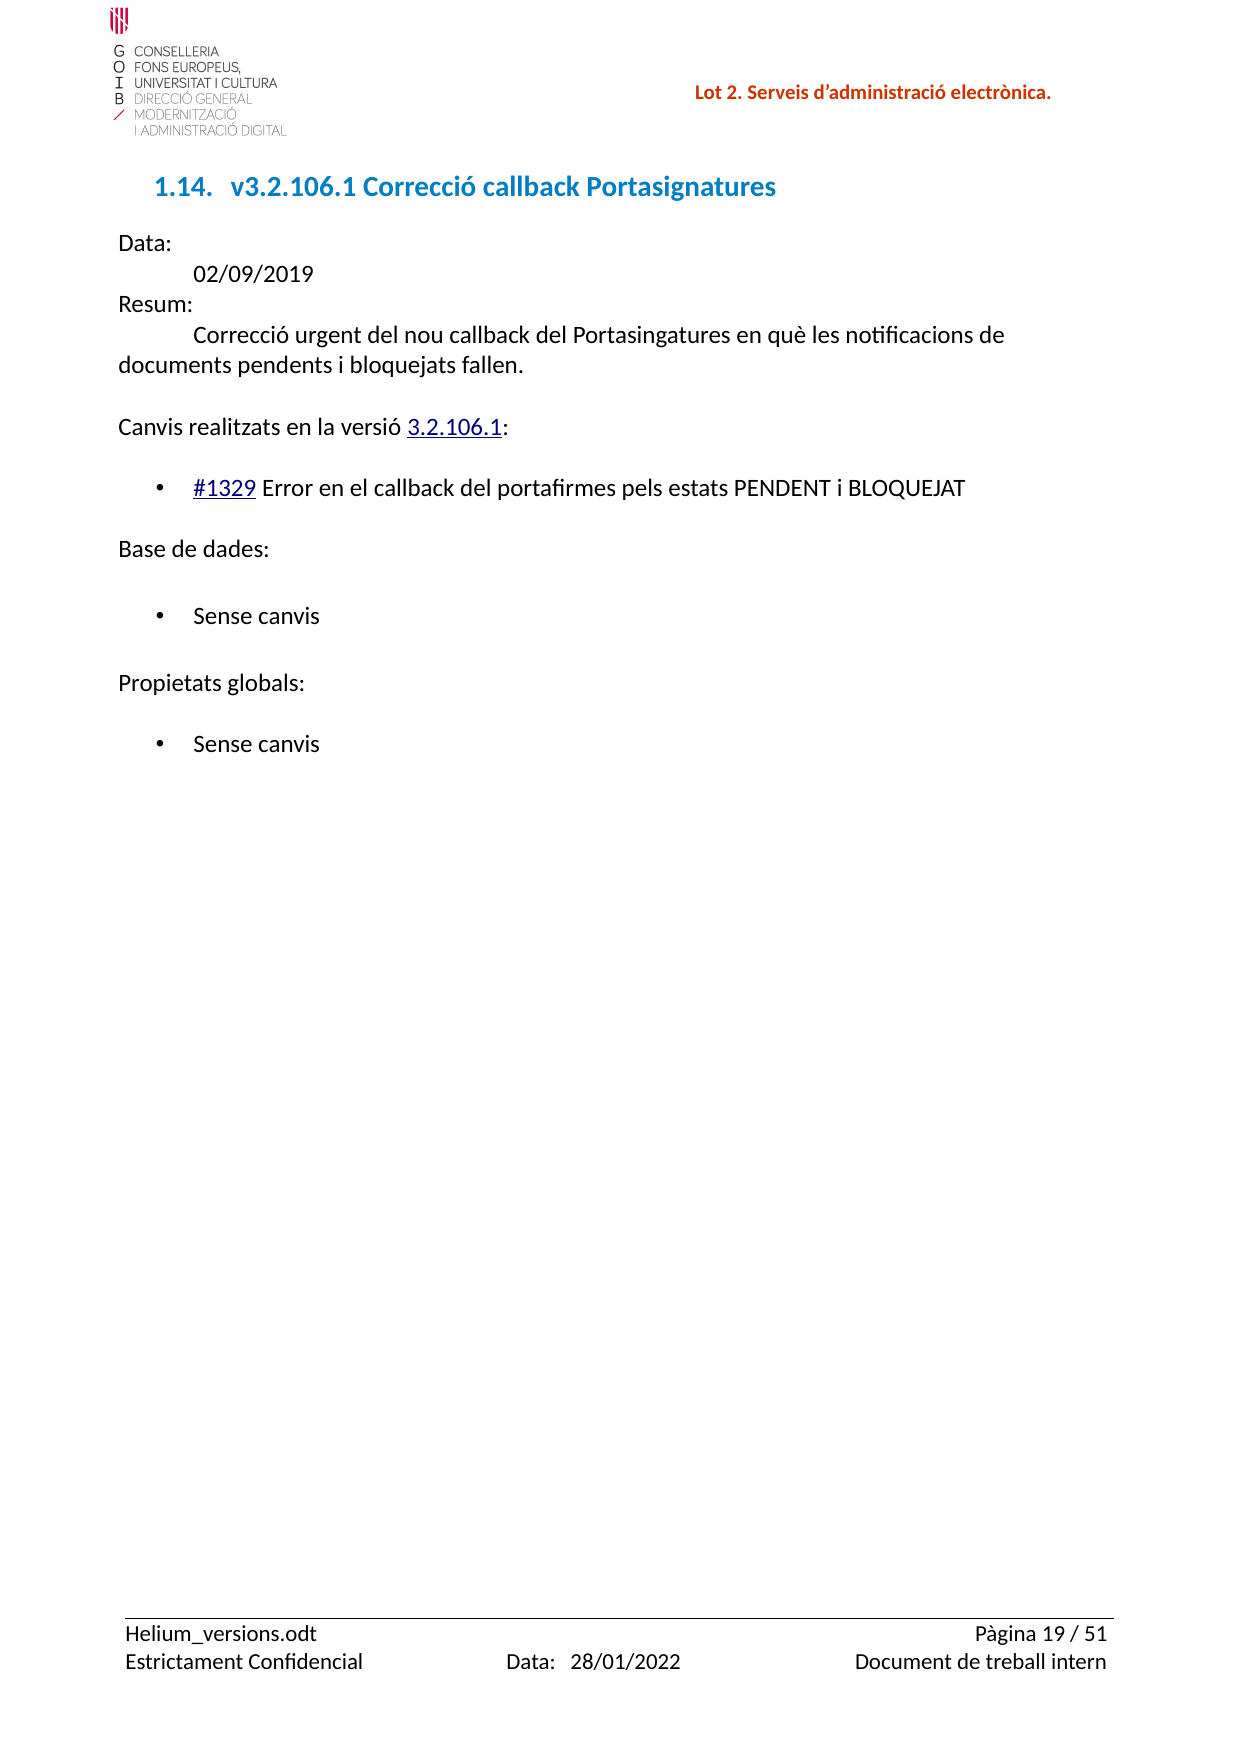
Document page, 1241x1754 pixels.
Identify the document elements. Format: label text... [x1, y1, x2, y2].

text Canvis realitzats en la versió 3.2.106.1: [118, 411, 1122, 441]
text Propietats globals: [118, 667, 1122, 697]
picture [100, 0, 297, 144]
text Data: [118, 228, 1122, 258]
list #1329 Error en el callback del portafirmes pels estats PENDENT i BLOQUEJAT [156, 472, 1122, 502]
text 02/09/2019 [118, 258, 1122, 289]
list Sense canvis [156, 728, 1122, 758]
text Base de dades: [118, 533, 1122, 563]
list Sense canvis [156, 600, 1122, 630]
subtitle v3.2.106.1 Correcció callback Portasignatures [153, 168, 1122, 204]
text Correcció urgent del nou callback del Portasingatures en què les notificacions de documents pendents i bloquejats fallen. [118, 319, 1122, 380]
text Resum: [118, 289, 1122, 319]
